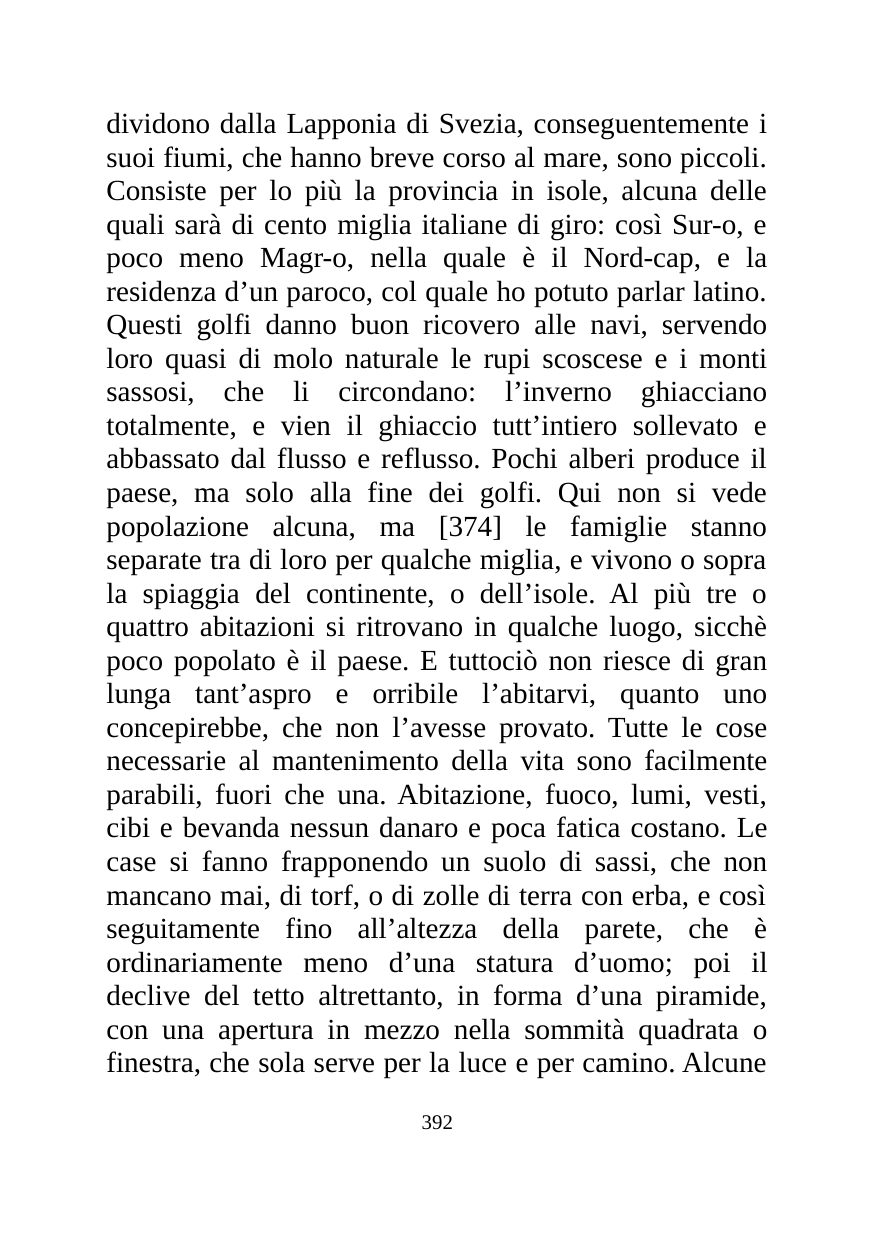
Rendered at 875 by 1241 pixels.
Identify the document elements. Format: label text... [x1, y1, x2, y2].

text dividono dalla Lapponia di Svezia, conseguentemente i suoi fiumi, che hanno breve corso al mare, sono piccoli. Consiste per lo più la provincia in isole, alcuna delle quali sarà di cento miglia italiane di giro: così Sur-o, e poco meno Magr-o, nella quale è il Nord-cap, e la residenza d’un paroco, col quale ho potuto parlar latino. Questi golfi danno buon ricovero alle navi, servendo loro quasi di molo naturale le rupi scoscese e i monti sassosi, che li circondano: l’inverno ghiacciano totalmente, e vien il ghiaccio tutt’intiero sollevato e abbassato dal flusso e reflusso. Pochi alberi produce il paese, ma solo alla fine dei golfi. Qui non si vede popolazione alcuna, ma [374] le famiglie stanno separate tra di loro per qualche miglia, e vivono o sopra la spiaggia del continente, o dell’isole. Al più tre o quattro abitazioni si ritrovano in qualche luogo, sicchè poco popolato è il paese. E tuttociò non riesce di gran lunga tant’aspro e orribile l’abitarvi, quanto uno concepirebbe, che non l’avesse provato. Tutte le cose necessarie al mantenimento della vita sono facilmente parabili, fuori che una. Abitazione, fuoco, lumi, vesti, cibi e bevanda nessun danaro e poca fatica costano. Le case si fanno frapponendo un suolo di sassi, che non mancano mai, di torf, o di zolle di terra con erba, e così seguitamente fino all’altezza della parete, che è ordinariamente meno d’una statura d’uomo; poi il declive del tetto altrettanto, in forma d’una piramide, con una apertura in mezzo nella sommità quadrata o finestra, che sola serve per la luce e per camino. Alcune [106, 106, 768, 1079]
